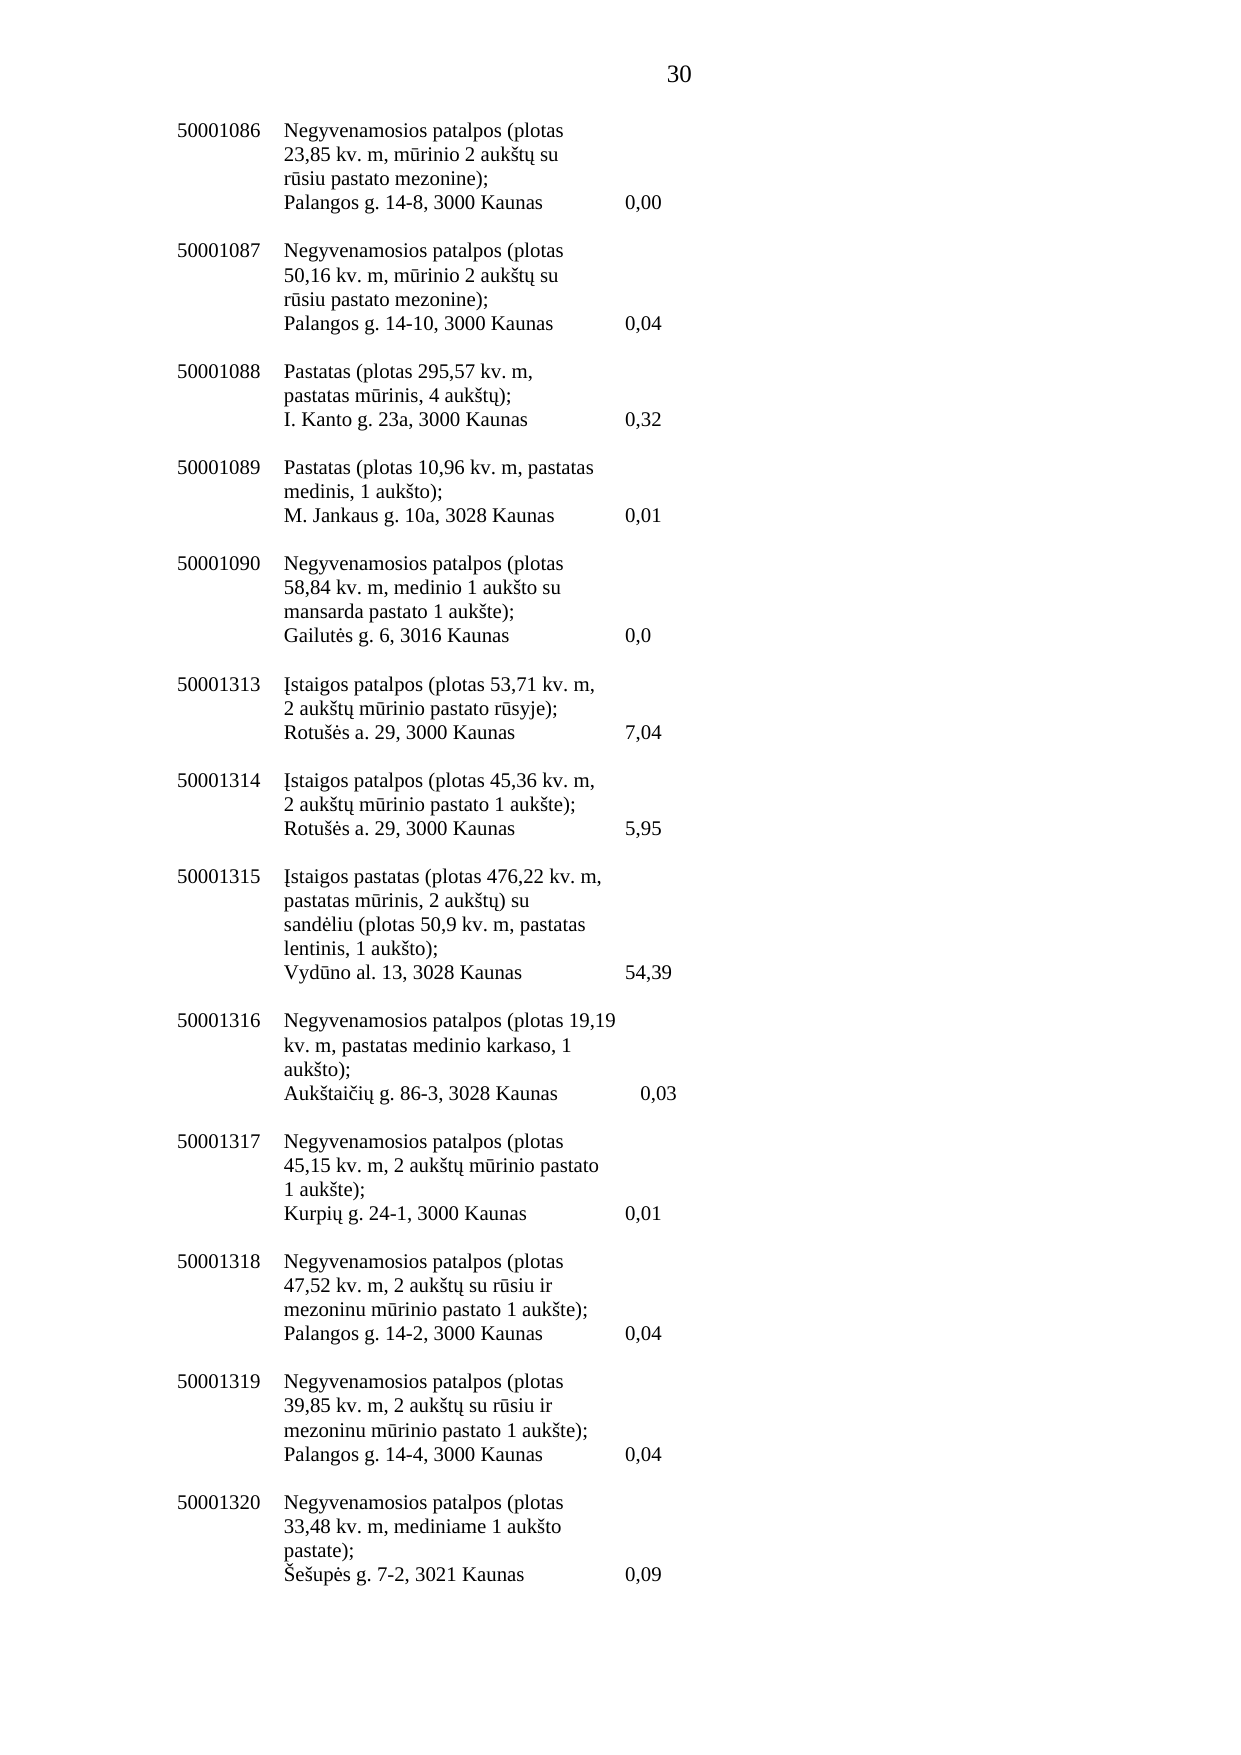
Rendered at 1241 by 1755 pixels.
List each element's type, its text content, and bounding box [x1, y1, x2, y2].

table_cell 50001314 [160, 768, 272, 840]
table_cell Negyvenamosios patalpos (plotas 58,84 kv. m, medinio 1 aukšto su mansarda pastato 1 aukšte); Gailutės g. 6, 3016 Kaunas [273, 551, 614, 647]
table_cell 0,01 [614, 1129, 749, 1225]
table_cell [1075, 1249, 1164, 1345]
table_cell [160, 984, 1164, 1008]
table_cell Negyvenamosios patalpos (plotas 33,48 kv. m, mediniame 1 aukšto pastate); Šešupės g. 7-2, 3021 Kaunas [273, 1490, 614, 1586]
table_cell 50001087 [160, 239, 272, 335]
table_cell [749, 359, 871, 431]
table_cell 54,39 [614, 864, 749, 984]
table_cell [160, 214, 1164, 238]
table_cell [953, 455, 1075, 527]
table_cell [1075, 551, 1164, 647]
table_cell Negyvenamosios patalpos (plotas 50,16 kv. m, mūrinio 2 aukštų su rūsiu pastato mezonine); Palangos g. 14-10, 3000 Kaunas [273, 239, 614, 335]
table_cell [160, 431, 1164, 455]
table_cell [749, 1009, 871, 1105]
table_cell [749, 672, 871, 744]
table_cell [160, 1345, 1164, 1369]
table_cell [749, 455, 871, 527]
table_cell [160, 1466, 1164, 1490]
table_cell [871, 551, 953, 647]
table_cell 50001090 [160, 551, 272, 647]
table_cell [871, 455, 953, 527]
table_cell [1075, 118, 1164, 214]
table_cell Pastatas (plotas 295,57 kv. m, pastatas mūrinis, 4 aukštų); I. Kanto g. 23a, 3000 Kaunas [273, 359, 614, 431]
table_cell Įstaigos patalpos (plotas 53,71 kv. m, 2 aukštų mūrinio pastato rūsyje); Rotušės a. 29, 3000 Kaunas [273, 672, 614, 744]
table_cell [1075, 1009, 1164, 1105]
table_cell [953, 239, 1075, 335]
table_cell [1075, 672, 1164, 744]
table_cell [953, 1009, 1075, 1105]
table_cell 50001316 [160, 1009, 272, 1105]
table_cell [749, 1369, 871, 1466]
table_cell [871, 1249, 953, 1345]
table_cell 50001317 [160, 1129, 272, 1225]
table_cell [953, 768, 1075, 840]
table_cell [953, 1129, 1075, 1225]
table_cell [749, 1490, 871, 1586]
table_cell [871, 768, 953, 840]
table_cell [749, 864, 871, 984]
table_cell [749, 551, 871, 647]
table_cell 0,04 [614, 1249, 749, 1345]
table_cell [749, 1249, 871, 1345]
table_cell 0,09 [614, 1490, 749, 1586]
table_cell [160, 335, 1164, 359]
table_cell 50001315 [160, 864, 272, 984]
table_cell [953, 551, 1075, 647]
table_cell 50001089 [160, 455, 272, 527]
table_cell [749, 1129, 871, 1225]
table_cell [160, 527, 1164, 551]
table_cell [160, 840, 1164, 864]
table_cell Negyvenamosios patalpos (plotas 47,52 kv. m, 2 aukštų su rūsiu ir mezoninu mūrinio pastato 1 aukšte); Palangos g. 14-2, 3000 Kaunas [273, 1249, 614, 1345]
table_cell [1075, 1490, 1164, 1586]
table_cell [953, 1249, 1075, 1345]
table_cell Negyvenamosios patalpos (plotas 45,15 kv. m, 2 aukštų mūrinio pastato 1 aukšte); Kurpių g. 24-1, 3000 Kaunas [273, 1129, 614, 1225]
table_cell [871, 1490, 953, 1586]
table_cell [749, 239, 871, 335]
table_cell 0,0 [614, 551, 749, 647]
table_cell Pastatas (plotas 10,96 kv. m, pastatas medinis, 1 aukšto); M. Jankaus g. 10a, 3028 Kaunas [273, 455, 614, 527]
table_cell [871, 359, 953, 431]
table_cell [871, 672, 953, 744]
table_cell [160, 1105, 1164, 1129]
table_cell 50001313 [160, 672, 272, 744]
table_cell Negyvenamosios patalpos (plotas 39,85 kv. m, 2 aukštų su rūsiu ir mezoninu mūrinio pastato 1 aukšte); Palangos g. 14-4, 3000 Kaunas [273, 1369, 614, 1466]
table_cell [871, 1009, 953, 1105]
table_cell 0,01 [614, 455, 749, 527]
table_cell [160, 1586, 1164, 1610]
table_cell 0,03 [629, 1009, 749, 1105]
table_cell Negyvenamosios patalpos (plotas 19,19 kv. m, pastatas medinio karkaso, 1 aukšto); Aukštaičių g. 86-3, 3028 Kaunas [273, 1009, 629, 1105]
table_cell [953, 864, 1075, 984]
table_cell [749, 118, 871, 214]
table_cell [871, 239, 953, 335]
table_cell [160, 1225, 1164, 1249]
table_cell [953, 1369, 1075, 1466]
table_cell [1075, 1129, 1164, 1225]
table_cell 0,32 [614, 359, 749, 431]
table_cell 5,95 [614, 768, 749, 840]
table_cell 50001319 [160, 1369, 272, 1466]
table_cell [1075, 239, 1164, 335]
table_cell [871, 118, 953, 214]
table_cell [1075, 1369, 1164, 1466]
table_cell [1075, 455, 1164, 527]
table_cell [749, 768, 871, 840]
table_cell [953, 672, 1075, 744]
table_cell [160, 648, 1164, 672]
table_cell [871, 864, 953, 984]
table_cell Įstaigos pastatas (plotas 476,22 kv. m, pastatas mūrinis, 2 aukštų) su sandėliu (plotas 50,9 kv. m, pastatas lentinis, 1 aukšto); Vydūno al. 13, 3028 Kaunas [273, 864, 614, 984]
table_cell 50001318 [160, 1249, 272, 1345]
table_cell 7,04 [614, 672, 749, 744]
table_cell [953, 1490, 1075, 1586]
table_cell [1075, 768, 1164, 840]
table_cell [953, 359, 1075, 431]
table_cell [160, 744, 1164, 768]
table_cell 0,04 [614, 239, 749, 335]
table_cell 50001086 [160, 118, 272, 214]
table_cell [871, 1129, 953, 1225]
table_cell 0,00 [614, 118, 749, 214]
table_cell 50001320 [160, 1490, 272, 1586]
table_cell [871, 1369, 953, 1466]
table_cell [953, 118, 1075, 214]
table_cell [1075, 359, 1164, 431]
table_cell [1075, 864, 1164, 984]
table_cell 50001088 [160, 359, 272, 431]
table_cell 0,04 [614, 1369, 749, 1466]
table_cell Įstaigos patalpos (plotas 45,36 kv. m, 2 aukštų mūrinio pastato 1 aukšte); Rotušės a. 29, 3000 Kaunas [273, 768, 614, 840]
table_cell Negyvenamosios patalpos (plotas 23,85 kv. m, mūrinio 2 aukštų su rūsiu pastato mezonine); Palangos g. 14-8, 3000 Kaunas [273, 118, 614, 214]
